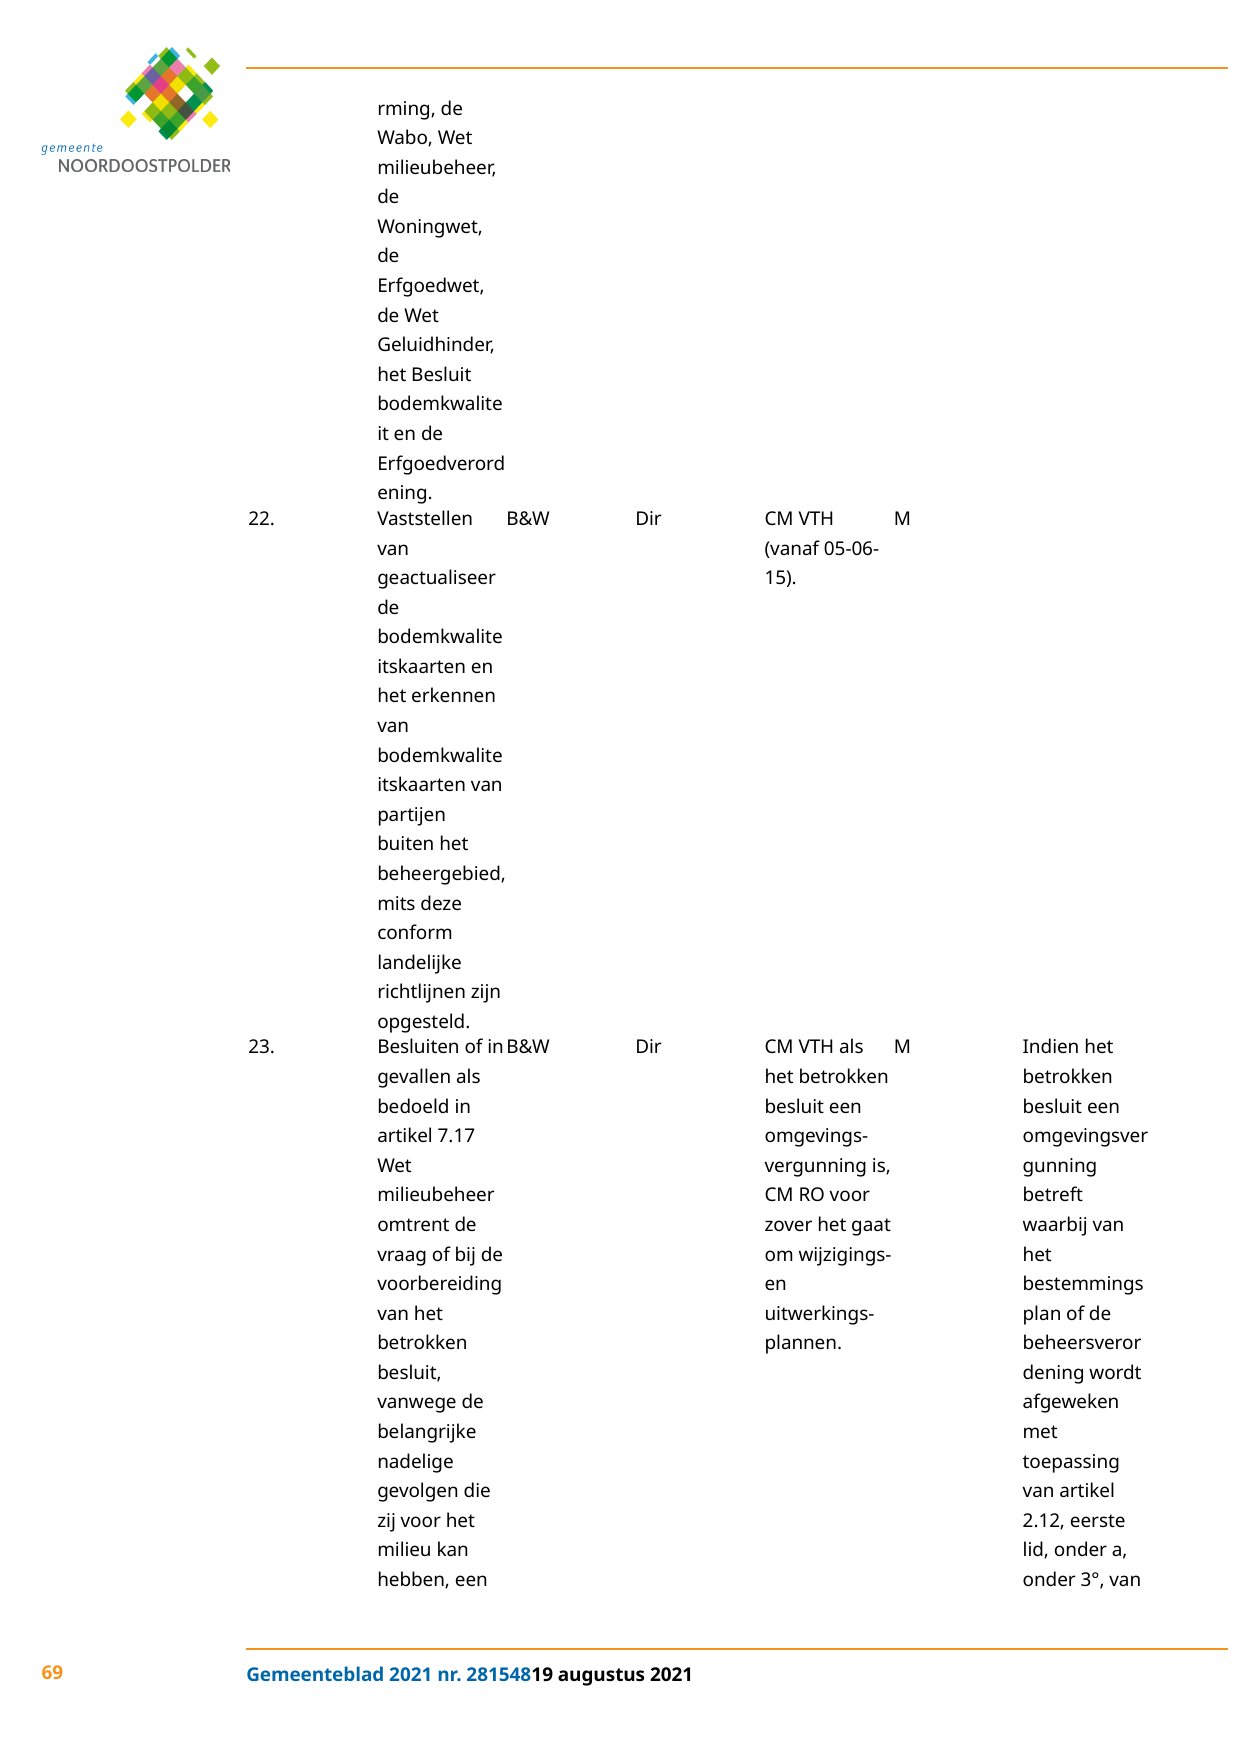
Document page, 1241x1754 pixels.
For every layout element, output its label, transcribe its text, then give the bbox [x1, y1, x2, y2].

table_cell B&W [506, 1034, 635, 1592]
table_cell B&W [506, 505, 635, 1034]
table_cell M [894, 505, 1022, 1034]
table_cell rming, de Wabo, Wet milieubeheer, de Woningwet, de Erfgoedwet, de Wet Geluidhinder, het Besluit bodemkwaliteit en de Erfgoedverordening. [377, 95, 506, 505]
table_cell Dir [635, 505, 764, 1034]
table_cell M [894, 1034, 1022, 1592]
table_cell [764, 95, 893, 505]
table_cell [248, 95, 377, 505]
table_cell [635, 95, 764, 505]
table_cell Besluiten of in gevallen als bedoeld in artikel 7.17 Wet milieubeheer omtrent de vraag of bij de voorbereiding van het betrokken besluit, vanwege de belangrijke nadelige gevolgen die zij voor het milieu kan hebben, een [377, 1034, 506, 1592]
table_cell 23. [248, 1034, 377, 1592]
table_cell [894, 95, 1022, 505]
table_cell Indien het betrokken besluit een omgevingsvergunning betreft waarbij van het bestemmingsplan of de beheersverordening wordt afgeweken met toepassing van artikel 2.12, eerste lid, onder a, onder 3°, van [1023, 1034, 1152, 1592]
table_cell [1023, 505, 1152, 1034]
table_cell CM VTH (vanaf 05-06-15). [764, 505, 893, 1034]
picture [41, 47, 231, 172]
table_cell [506, 95, 635, 505]
table_cell 22. [248, 505, 377, 1034]
table_cell Dir [635, 1034, 764, 1592]
table_cell [1023, 95, 1152, 505]
table_cell Vaststellen van geactualiseerde bodemkwaliteitskaarten en het erkennen van bodemkwaliteitskaarten van partijen buiten het beheergebied, mits deze conform landelijke richtlijnen zijn opgesteld. [377, 505, 506, 1034]
table_cell CM VTH als het betrokken besluit een omgevings-vergunning is, CM RO voor zover het gaat om wijzigings- en uitwerkings-plannen. [764, 1034, 893, 1592]
